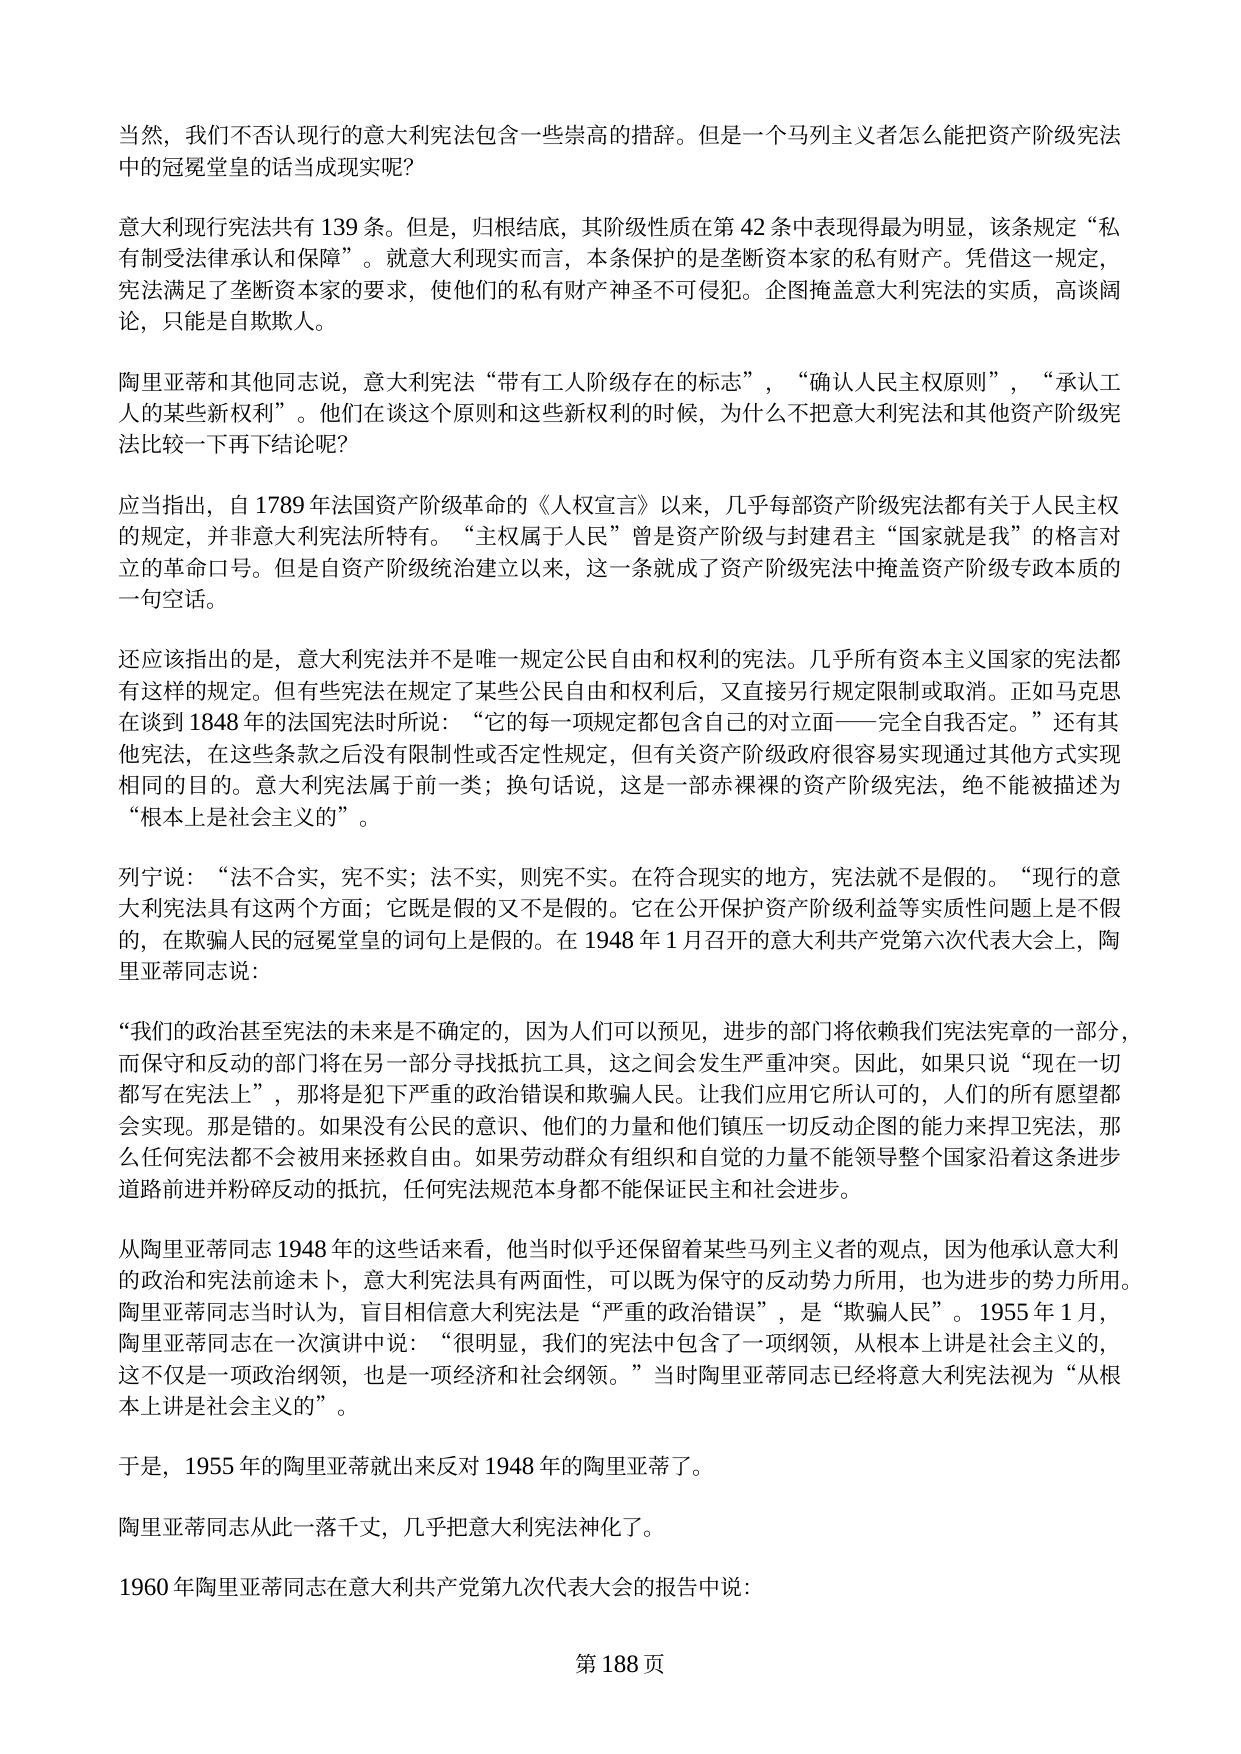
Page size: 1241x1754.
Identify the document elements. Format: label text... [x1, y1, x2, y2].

text 于是，1955年的陶里亚蒂就出来反对1948年的陶里亚蒂了。 [118, 1449, 1122, 1481]
text 列宁说：“法不合实，宪不实；法不实，则宪不实。在符合现实的地方，宪法就不是假的。“现行的意大利宪法具有这两个方面；它既是假的又不是假的。它在公开保护资产阶级利益等实质性问题上是不假的，在欺骗人民的冠冕堂皇的词句上是假的。在1948年1月召开的意大利共产党第六次代表大会上，陶里亚蒂同志说： [118, 860, 1122, 986]
text 1960年陶里亚蒂同志在意大利共产党第九次代表大会的报告中说： [118, 1570, 1122, 1601]
text 还应该指出的是，意大利宪法并不是唯一规定公民自由和权利的宪法。几乎所有资本主义国家的宪法都有这样的规定。但有些宪法在规定了某些公民自由和权利后，又直接另行规定限制或取消。正如马克思在谈到1848年的法国宪法时所说：“它的每一项规定都包含自己的对立面——完全自我否定。”还有其他宪法，在这些条款之后没有限制性或否定性规定，但有关资产阶级政府很容易实现通过其他方式实现相同的目的。意大利宪法属于前一类；换句话说，这是一部赤裸裸的资产阶级宪法，绝不能被描述为“根本上是社会主义的”。 [118, 642, 1122, 831]
text 陶里亚蒂和其他同志说，意大利宪法“带有工人阶级存在的标志”，“确认人民主权原则”，“承认工人的某些新权利”。他们在谈这个原则和这些新权利的时候，为什么不把意大利宪法和其他资产阶级宪法比较一下再下结论呢？ [118, 365, 1122, 459]
text 陶里亚蒂同志从此一落千丈，几乎把意大利宪法神化了。 [118, 1510, 1122, 1541]
text 从陶里亚蒂同志1948年的这些话来看，他当时似乎还保留着某些马列主义者的观点，因为他承认意大利的政治和宪法前途未卜，意大利宪法具有两面性，可以既为保守的反动势力所用，也为进步的势力所用。陶里亚蒂同志当时认为，盲目相信意大利宪法是“严重的政治错误”，是“欺骗人民”。1955年1月，陶里亚蒂同志在一次演讲中说：“很明显，我们的宪法中包含了一项纲领，从根本上讲是社会主义的，这不仅是一项政治纲领，也是一项经济和社会纲领。”当时陶里亚蒂同志已经将意大利宪法视为“从根本上讲是社会主义的”。 [118, 1232, 1122, 1421]
text 意大利现行宪法共有139条。但是，归根结底，其阶级性质在第42条中表现得最为明显，该条规定“私有制受法律承认和保障”。就意大利现实而言，本条保护的是垄断资本家的私有财产。凭借这一规定，宪法满足了垄断资本家的要求，使他们的私有财产神圣不可侵犯。企图掩盖意大利宪法的实质，高谈阔论，只能是自欺欺人。 [118, 210, 1122, 336]
text 当然，我们不否认现行的意大利宪法包含一些崇高的措辞。但是一个马列主义者怎么能把资产阶级宪法中的冠冕堂皇的话当成现实呢？ [118, 118, 1122, 181]
text 应当指出，自1789年法国资产阶级革命的《人权宣言》以来，几乎每部资产阶级宪法都有关于人民主权的规定，并非意大利宪法所特有。“主权属于人民”曾是资产阶级与封建君主“国家就是我”的格言对立的革命口号。但是自资产阶级统治建立以来，这一条就成了资产阶级宪法中掩盖资产阶级专政本质的一句空话。 [118, 488, 1122, 614]
text “我们的政治甚至宪法的未来是不确定的，因为人们可以预见，进步的部门将依赖我们宪法宪章的一部分，而保守和反动的部门将在另一部分寻找抵抗工具，这之间会发生严重冲突。因此，如果只说“现在一切都写在宪法上”，那将是犯下严重的政治错误和欺骗人民。让我们应用它所认可的，人们的所有愿望都会实现。那是错的。如果没有公民的意识、他们的力量和他们镇压一切反动企图的能力来捍卫宪法，那么任何宪法都不会被用来拯救自由。如果劳动群众有组织和自觉的力量不能领导整个国家沿着这条进步道路前进并粉碎反动的抵抗，任何宪法规范本身都不能保证民主和社会进步。 [118, 1014, 1122, 1203]
